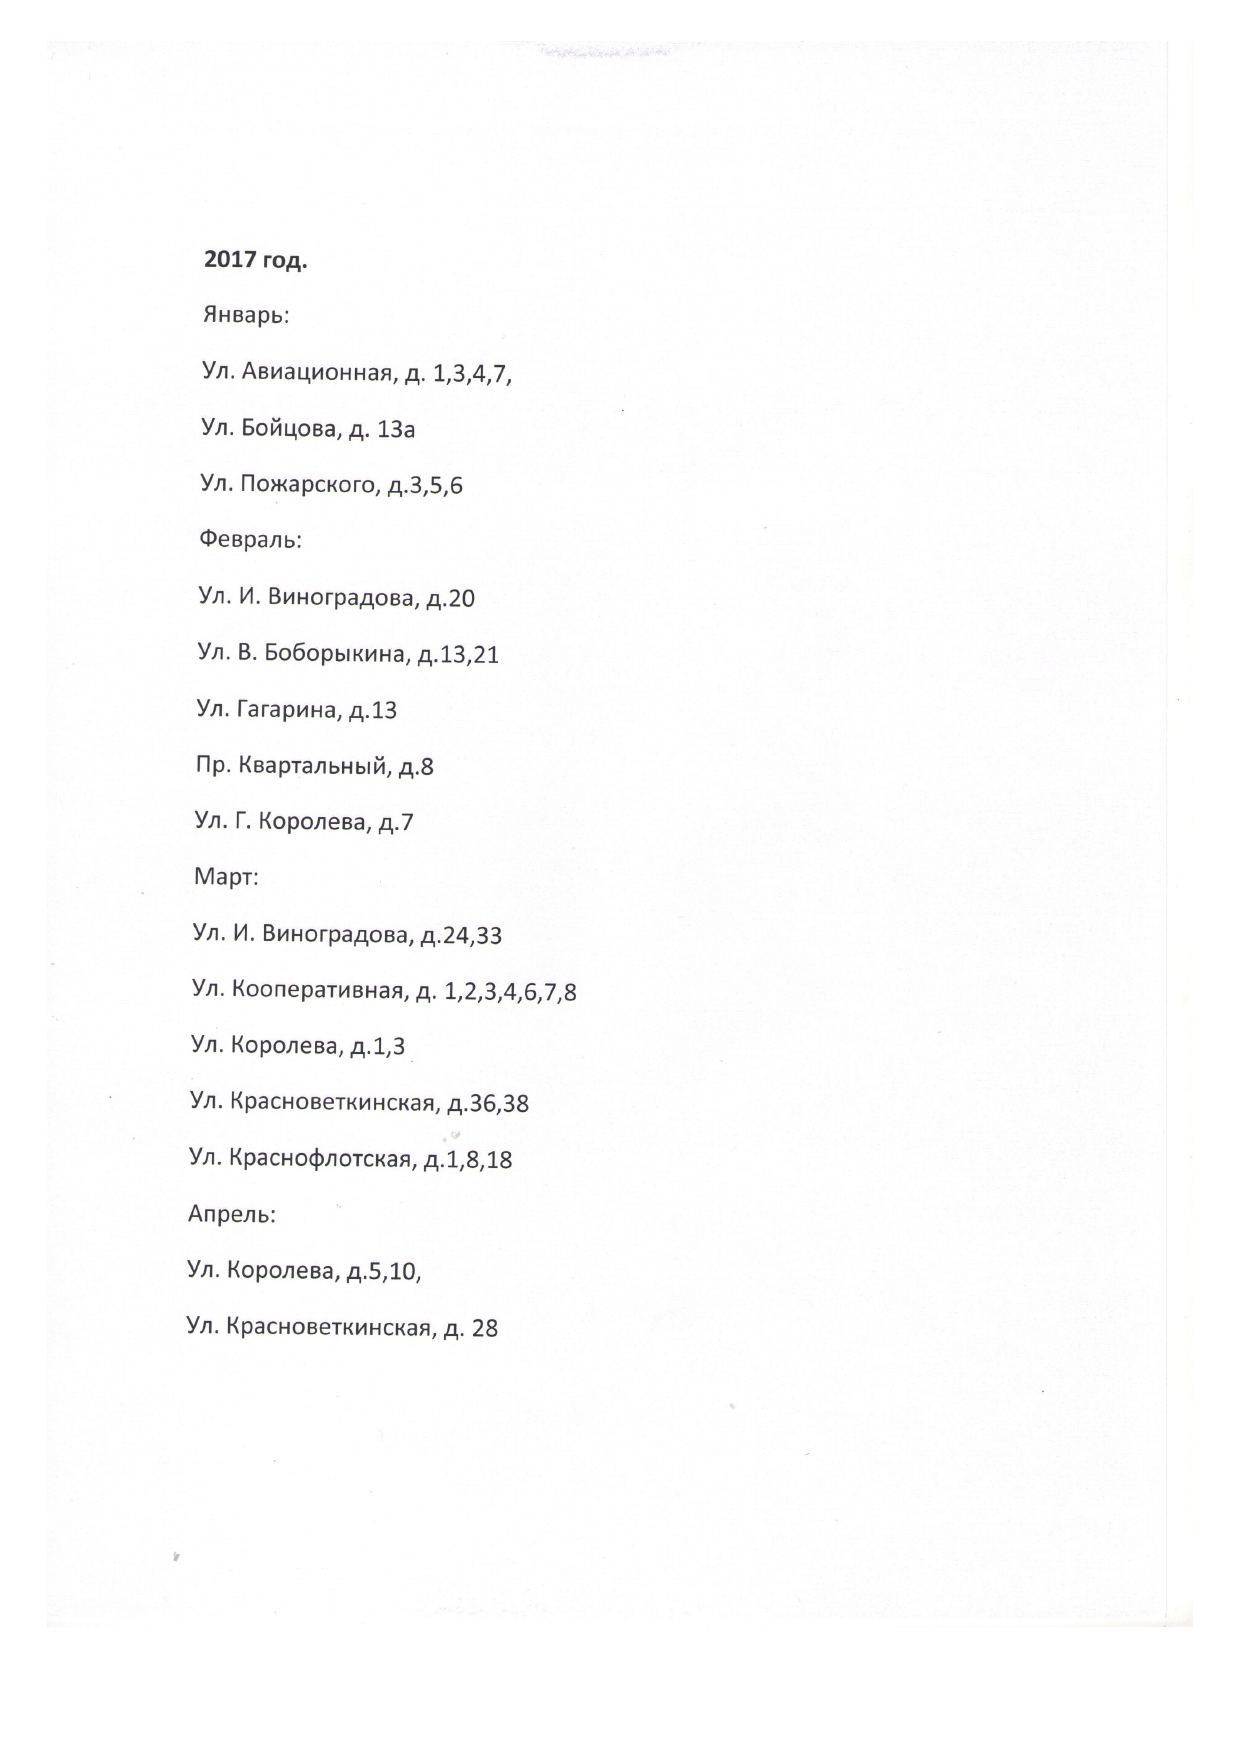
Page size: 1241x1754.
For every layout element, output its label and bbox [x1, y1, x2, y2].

picture [46, 41, 1193, 1632]
